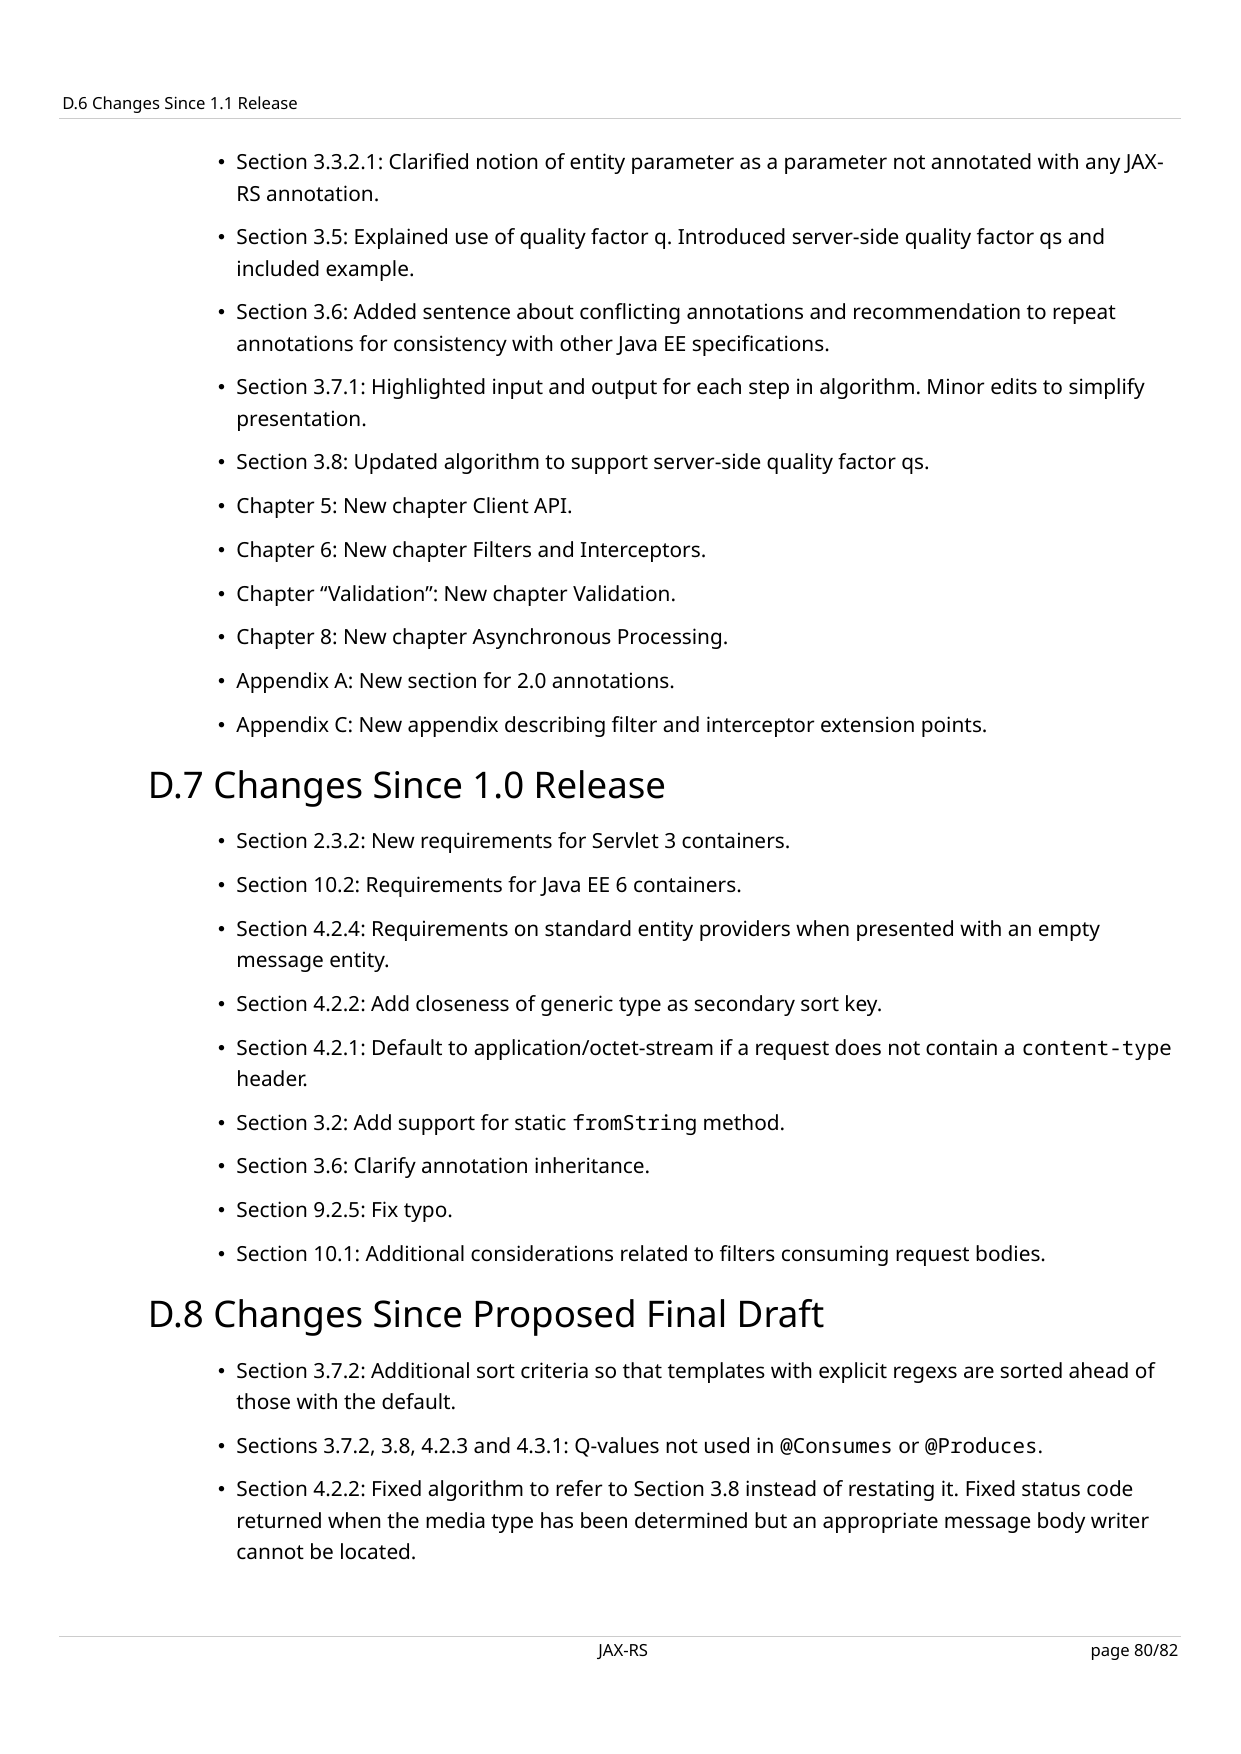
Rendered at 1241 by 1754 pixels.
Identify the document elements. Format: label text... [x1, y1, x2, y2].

list Section 3.7.2: Additional sort criteria so that templates with explicit regexs are sorted ahead of those with the default. [221, 1356, 1181, 1416]
list Section 10.2: Requirements for Java EE 6 containers. [221, 870, 1181, 899]
list Section 4.2.4: Requirements on standard entity providers when presented with an empty message entity. [221, 914, 1181, 974]
list Section 4.2.1: Default to application/octet-stream if a request does not contain a content-type header. [221, 1033, 1181, 1093]
list Section 3.7.1: Highlighted input and output for each step in algorithm. Minor edits to simplify presentation. [221, 372, 1181, 432]
list Section 3.3.2.1: Clarified notion of entity parameter as a parameter not annotated with any JAX-RS annotation. [221, 147, 1181, 207]
list Chapter “Validation”: New chapter Validation. [221, 579, 1181, 607]
subtitle D.7 Changes Since 1.0 Release [133, 759, 1181, 809]
list Section 3.2: Add support for static fromString method. [221, 1108, 1181, 1136]
list Section 4.2.2: Add closeness of generic type as secondary sort key. [221, 989, 1181, 1018]
list Section 3.6: Clarify annotation inheritance. [221, 1152, 1181, 1180]
list Section 2.3.2: New requirements for Servlet 3 containers. [221, 827, 1181, 855]
list Section 4.2.2: Fixed algorithm to refer to Section 3.8 instead of restating it. Fixed status code returned when the media type has been determined but an appropriate message body writer cannot be located. [221, 1474, 1181, 1566]
list Appendix A: New section for 2.0 annotations. [221, 666, 1181, 695]
list Section 9.2.5: Fix typo. [221, 1195, 1181, 1224]
list Section 3.8: Updated algorithm to support server-side quality factor qs. [221, 447, 1181, 476]
list Section 3.6: Added sentence about conflicting annotations and recommendation to repeat annotations for consistency with other Java EE specifications. [221, 297, 1181, 357]
list Chapter 8: New chapter Asynchronous Processing. [221, 622, 1181, 651]
list Appendix C: New appendix describing filter and interceptor extension points. [221, 710, 1181, 738]
subtitle D.8 Changes Since Proposed Final Draft [133, 1288, 1181, 1338]
list Section 10.1: Additional considerations related to filters consuming request bodies. [221, 1239, 1181, 1268]
list Sections 3.7.2, 3.8, 4.2.3 and 4.3.1: Q-values not used in @Consumes or @Produces. [221, 1431, 1181, 1459]
list Section 3.5: Explained use of quality factor q. Introduced server-side quality factor qs and included example. [221, 222, 1181, 282]
list Chapter 5: New chapter Client API. [221, 491, 1181, 520]
list Chapter 6: New chapter Filters and Interceptors. [221, 535, 1181, 563]
